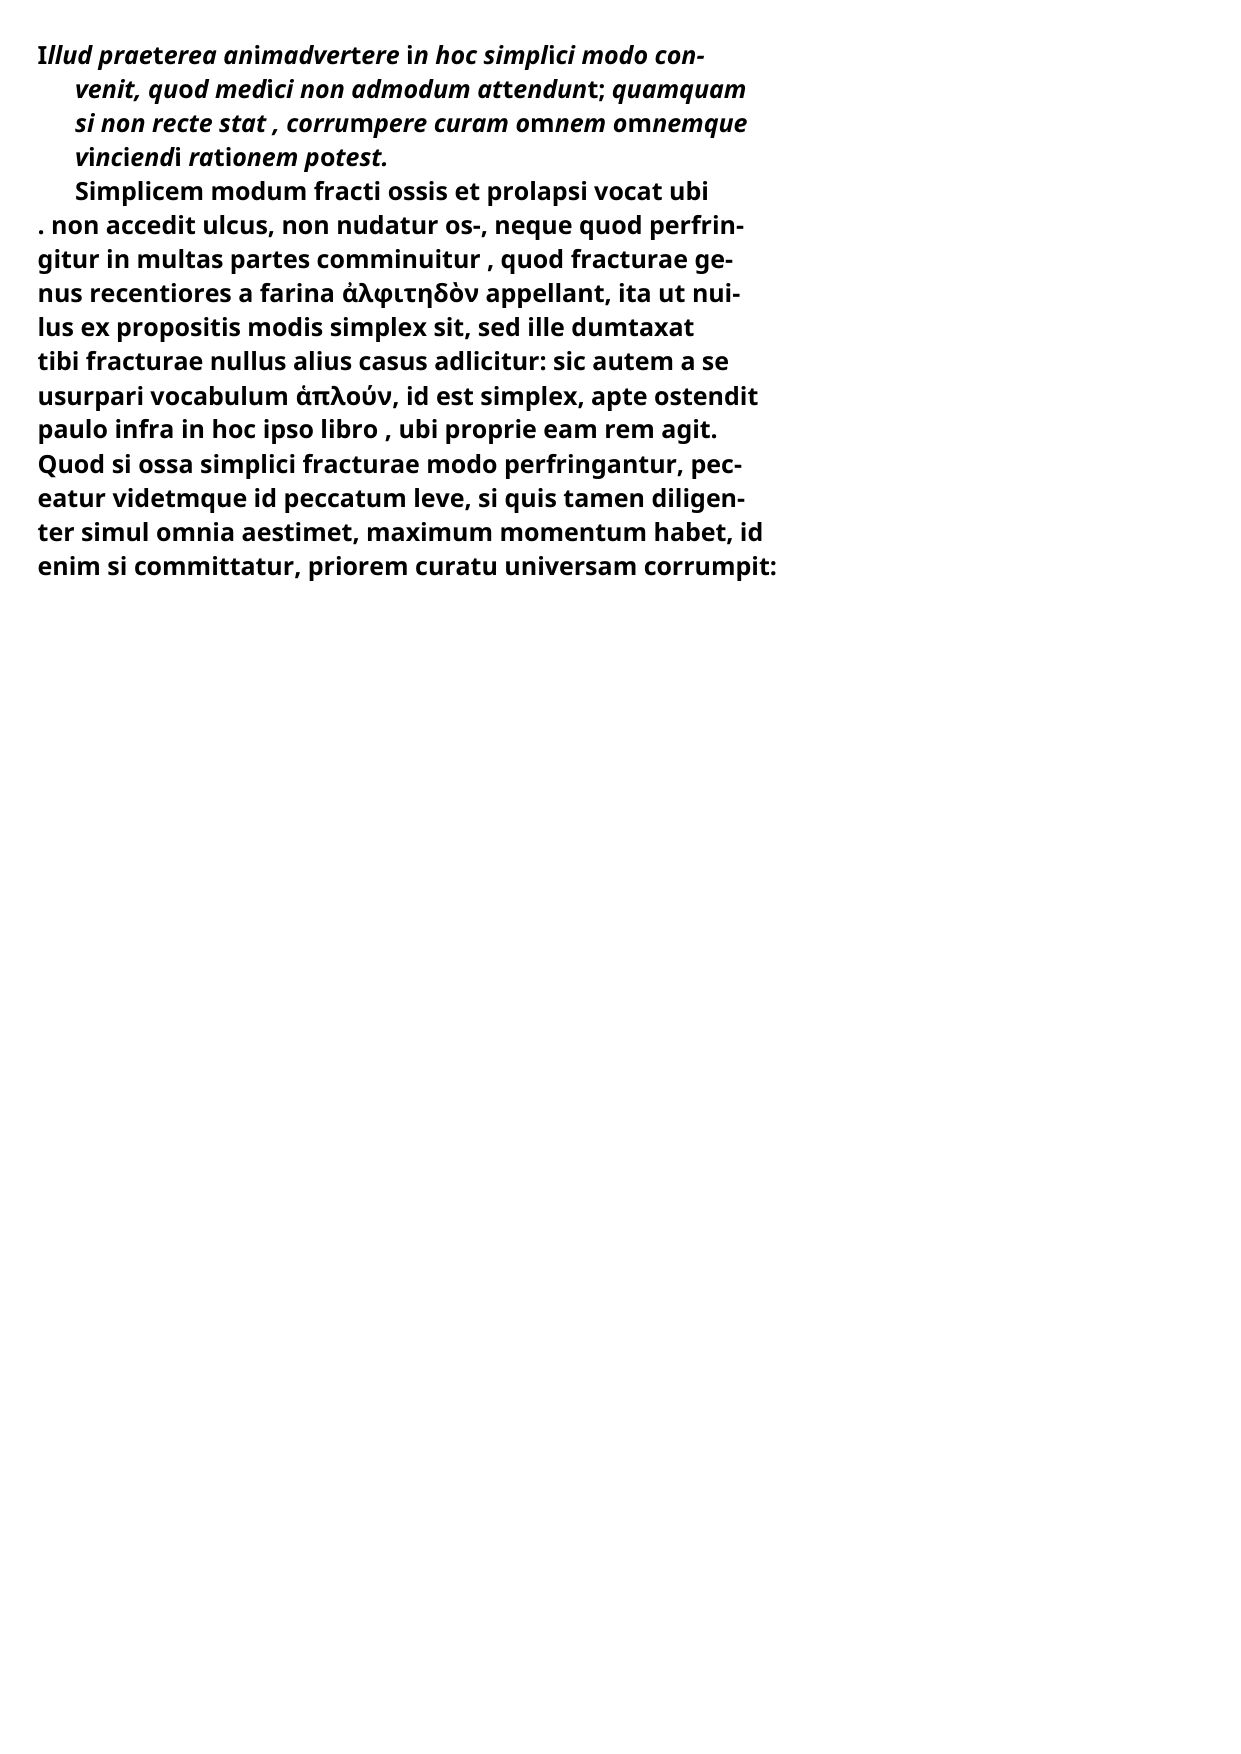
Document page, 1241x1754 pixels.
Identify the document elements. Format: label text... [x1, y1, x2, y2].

text Illud praeterea animadvertere in hoc simplici modo con- venit, quod medici non admodum attendunt; quamquam si non recte stat , corrumpere curam omnem omnemque vinciendi rationem potest. [37, 37, 1203, 174]
text Simplicem modum fracti ossis et prolapsi vocat ubi . non accedit ulcus, non nudatur os-, neque quod perfrin- gitur in multas partes comminuitur , quod fracturae ge- nus recentiores a farina ἀλφιτηδὸν appellant, ita ut nui- lus ex propositis modis simplex sit, sed ille dumtaxat tibi fracturae nullus alius casus adlicitur: sic autem a se usurpari vocabulum ἁπλούν, id est simplex, apte ostendit paulo infra in hoc ipso libro , ubi proprie eam rem agit. Quod si ossa simplici fracturae modo perfringantur, pec- eatur videtmque id peccatum leve, si quis tamen diligen- ter simul omnia aestimet, maximum momentum habet, id enim si committatur, priorem curatu universam corrumpit: [37, 174, 1203, 582]
